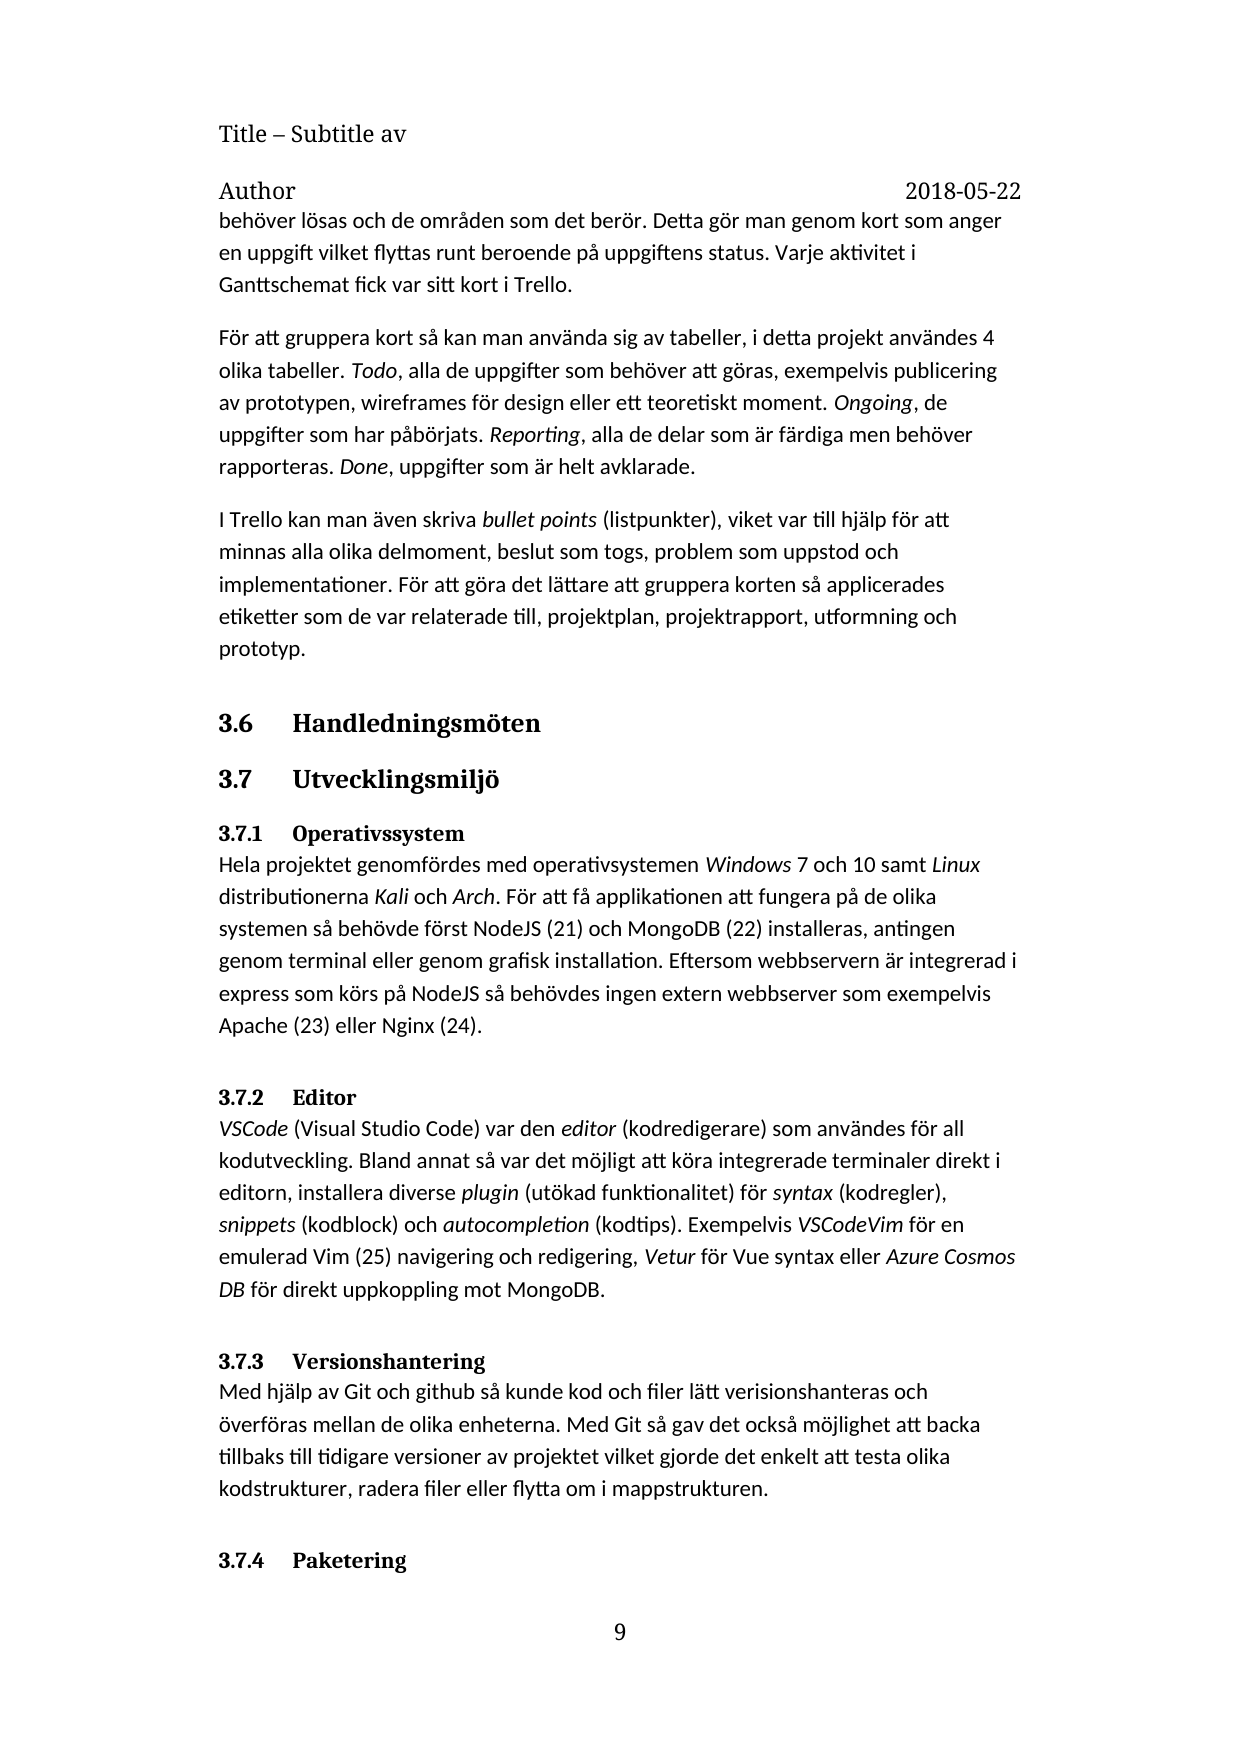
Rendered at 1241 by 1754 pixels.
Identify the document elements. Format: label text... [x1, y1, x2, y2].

text VSCode (Visual Studio Code) var den editor (kodredigerare) som användes för all kodutveckling. Bland annat så var det möjligt att köra integrerade terminaler direkt i editorn, installera diverse plugin (utökad funktionalitet) för syntax (kodregler), snippets (kodblock) och autocompletion (kodtips). Exempelvis VSCodeVim för en emulerad Vim (25) navigering och redigering, Vetur för Vue syntax eller Azure Cosmos DB för direkt uppkoppling mot MongoDB. [218, 1114, 1022, 1303]
subtitle Editor [218, 1085, 1022, 1111]
text I Trello kan man även skriva bullet points (listpunkter), viket var till hjälp för att minnas alla olika delmoment, beslut som togs, problem som uppstod och implementationer. För att göra det lättare att gruppera korten så applicerades etiketter som de var relaterade till, projektplan, projektrapport, utformning och prototyp. [218, 505, 1022, 662]
text Med hjälp av Git och github så kunde kod och filer lätt verisionshanteras och överföras mellan de olika enheterna. Med Git så gav det också möjlighet att backa tillbaks till tidigare versioner av projektet vilket gjorde det enkelt att testa olika kodstrukturer, radera filer eller flytta om i mappstrukturen. [218, 1377, 1022, 1502]
text Hela projektet genomfördes med operativsystemen Windows 7 och 10 samt Linux distributionerna Kali och Arch. För att få applikationen att fungera på de olika systemen så behövde först NodeJS (21) och MongoDB (22) installeras, antingen genom terminal eller genom grafisk installation. Eftersom webbservern är integrerad i express som körs på NodeJS så behövdes ingen extern webbserver som exempelvis Apache (23) eller Nginx (24). [218, 850, 1022, 1039]
subtitle Operativssystem [218, 821, 1022, 847]
subtitle Paketering [218, 1548, 1022, 1574]
subtitle Handledningsmöten [218, 708, 1022, 739]
text För att gruppera kort så kan man använda sig av tabeller, i detta projekt användes 4 olika tabeller. Todo, alla de uppgifter som behöver att göras, exempelvis publicering av prototypen, wireframes för design eller ett teoretiskt moment. Ongoing, de uppgifter som har påbörjats. Reporting, alla de delar som är färdiga men behöver rapporteras. Done, uppgifter som är helt avklarade. [218, 323, 1022, 480]
subtitle Utvecklingsmiljö [218, 764, 1022, 796]
text behöver lösas och de områden som det berör. Detta gör man genom kort som anger en uppgift vilket flyttas runt beroende på uppgiftens status. Varje aktivitet i Ganttschemat fick var sitt kort i Trello. [218, 206, 1022, 298]
subtitle Versionshantering [218, 1348, 1022, 1375]
